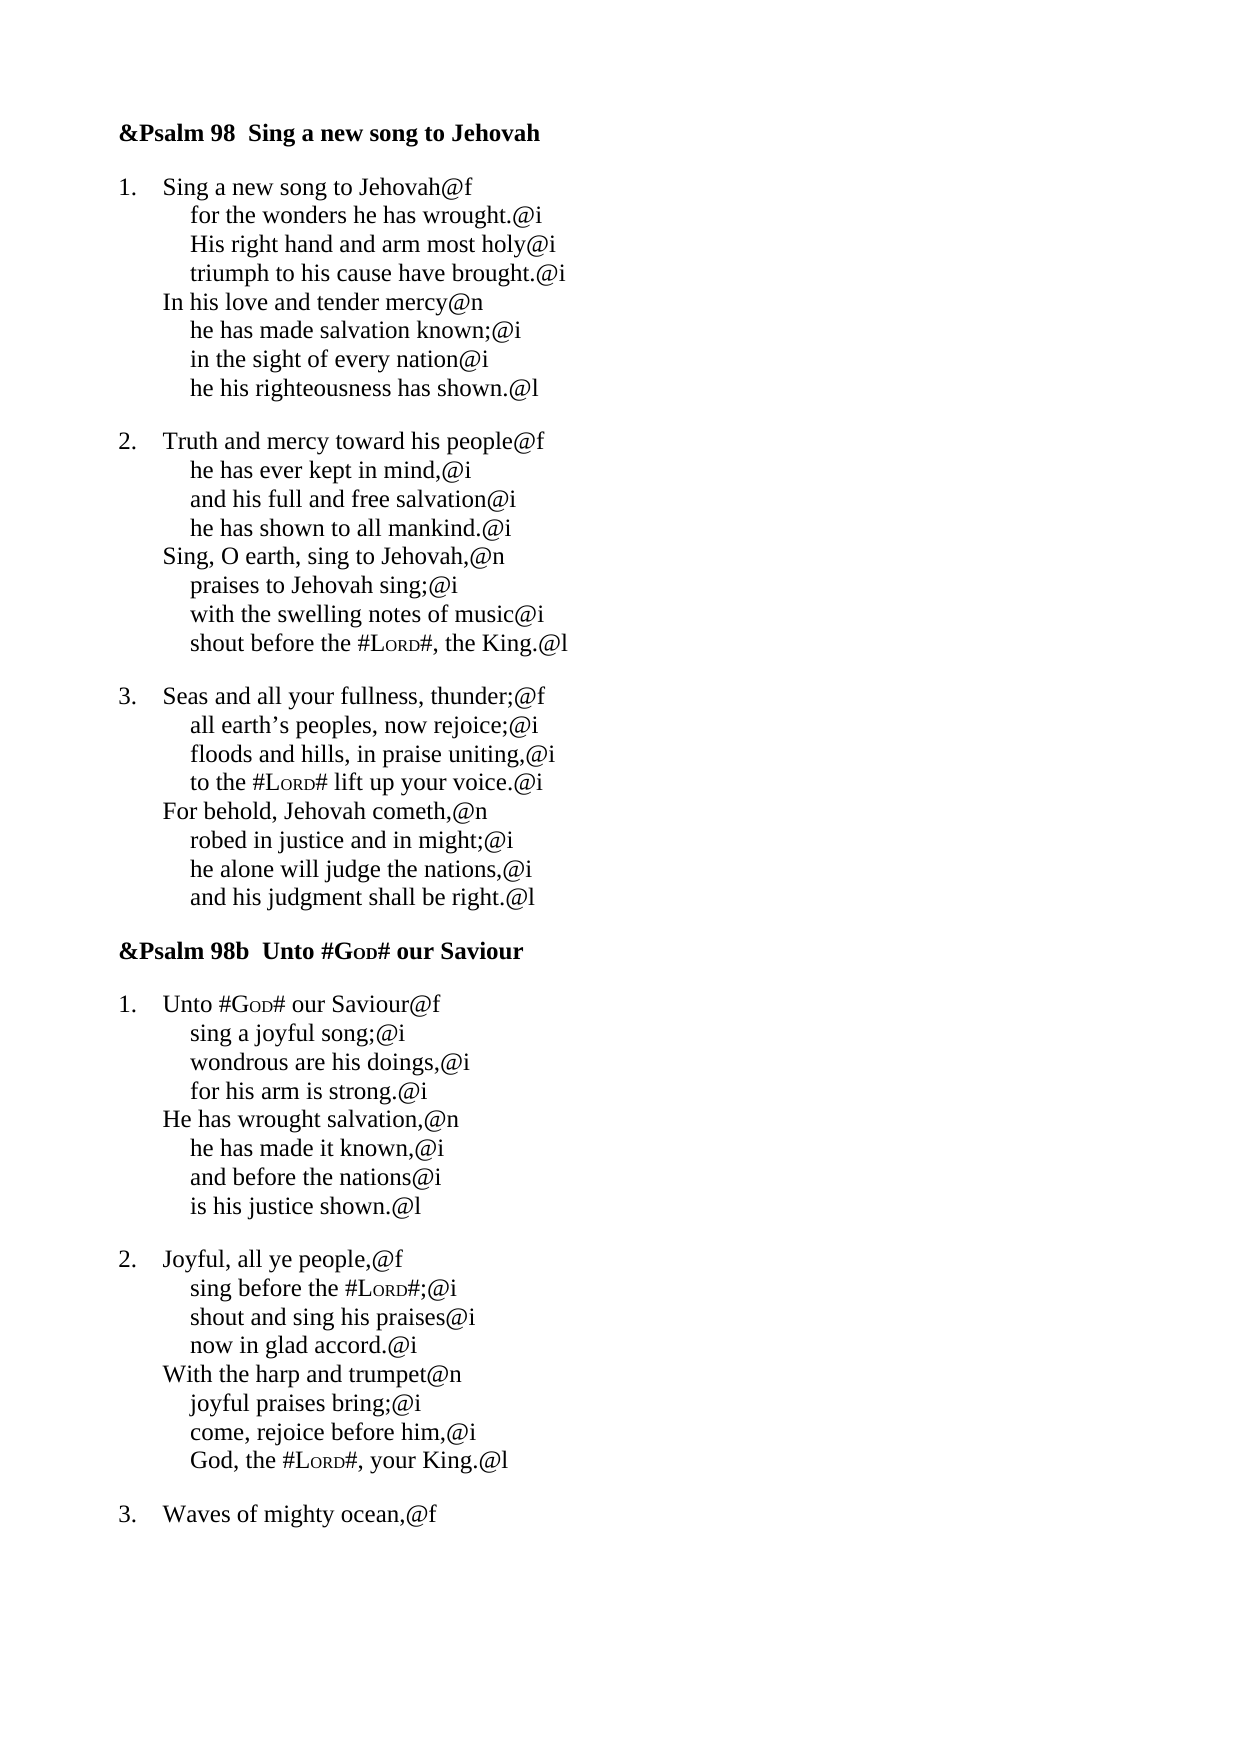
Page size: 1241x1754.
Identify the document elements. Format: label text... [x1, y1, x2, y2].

text sing before the #Lord#;@i [171, 1273, 1122, 1302]
text joyful praises bring;@i [171, 1388, 1122, 1417]
text For behold, Jehovah cometh,@n [162, 796, 1122, 825]
text for the wonders he has wrought.@i [171, 200, 1122, 229]
text for his arm is strong.@i [171, 1076, 1122, 1104]
text shout before the #Lord#, the King.@l [171, 628, 1122, 656]
text and his judgment shall be right.@l [171, 882, 1122, 911]
subtitle &Psalm 98 Sing a new song to Jehovah [118, 118, 1122, 147]
text sing a joyful song;@i [171, 1018, 1122, 1047]
text He has wrought salvation,@n [162, 1104, 1122, 1133]
text and his full and free salvation@i [171, 484, 1122, 513]
text to the #Lord# lift up your voice.@i [171, 767, 1122, 796]
text 2. Joyful, all ye people,@f [118, 1244, 1122, 1273]
text all earth’s peoples, now rejoice;@i [171, 710, 1122, 739]
text God, the #Lord#, your King.@l [171, 1446, 1122, 1474]
text he alone will judge the nations,@i [171, 854, 1122, 882]
text 3. Waves of mighty ocean,@f [118, 1499, 1122, 1528]
text shout and sing his praises@i [171, 1302, 1122, 1331]
text with the swelling notes of music@i [171, 599, 1122, 628]
text floods and hills, in praise uniting,@i [171, 739, 1122, 767]
text With the harp and trumpet@n [162, 1359, 1122, 1388]
text In his love and tender mercy@n [162, 287, 1122, 315]
text he has shown to all mankind.@i [171, 513, 1122, 541]
text he has made it known,@i [171, 1133, 1122, 1162]
subtitle &Psalm 98b Unto #God# our Saviour [118, 936, 1122, 965]
text Sing, O earth, sing to Jehovah,@n [162, 541, 1122, 570]
text 3. Seas and all your fullness, thunder;@f [118, 681, 1122, 710]
text wondrous are his doings,@i [171, 1047, 1122, 1076]
text robed in justice and in might;@i [171, 825, 1122, 854]
text 2. Truth and mercy toward his people@f [118, 426, 1122, 455]
text and before the nations@i [171, 1162, 1122, 1191]
text His right hand and arm most holy@i [171, 229, 1122, 258]
text in the sight of every nation@i [171, 344, 1122, 373]
text triumph to his cause have brought.@i [171, 258, 1122, 287]
text he has made salvation known;@i [171, 315, 1122, 344]
text 1. Sing a new song to Jehovah@f [118, 172, 1122, 200]
text he has ever kept in mind,@i [171, 455, 1122, 484]
text praises to Jehovah sing;@i [171, 570, 1122, 599]
text now in glad accord.@i [171, 1331, 1122, 1359]
text come, rejoice before him,@i [171, 1417, 1122, 1446]
text is his justice shown.@l [171, 1191, 1122, 1219]
text 1. Unto #God# our Saviour@f [118, 989, 1122, 1018]
text he his righteousness has shown.@l [171, 373, 1122, 402]
